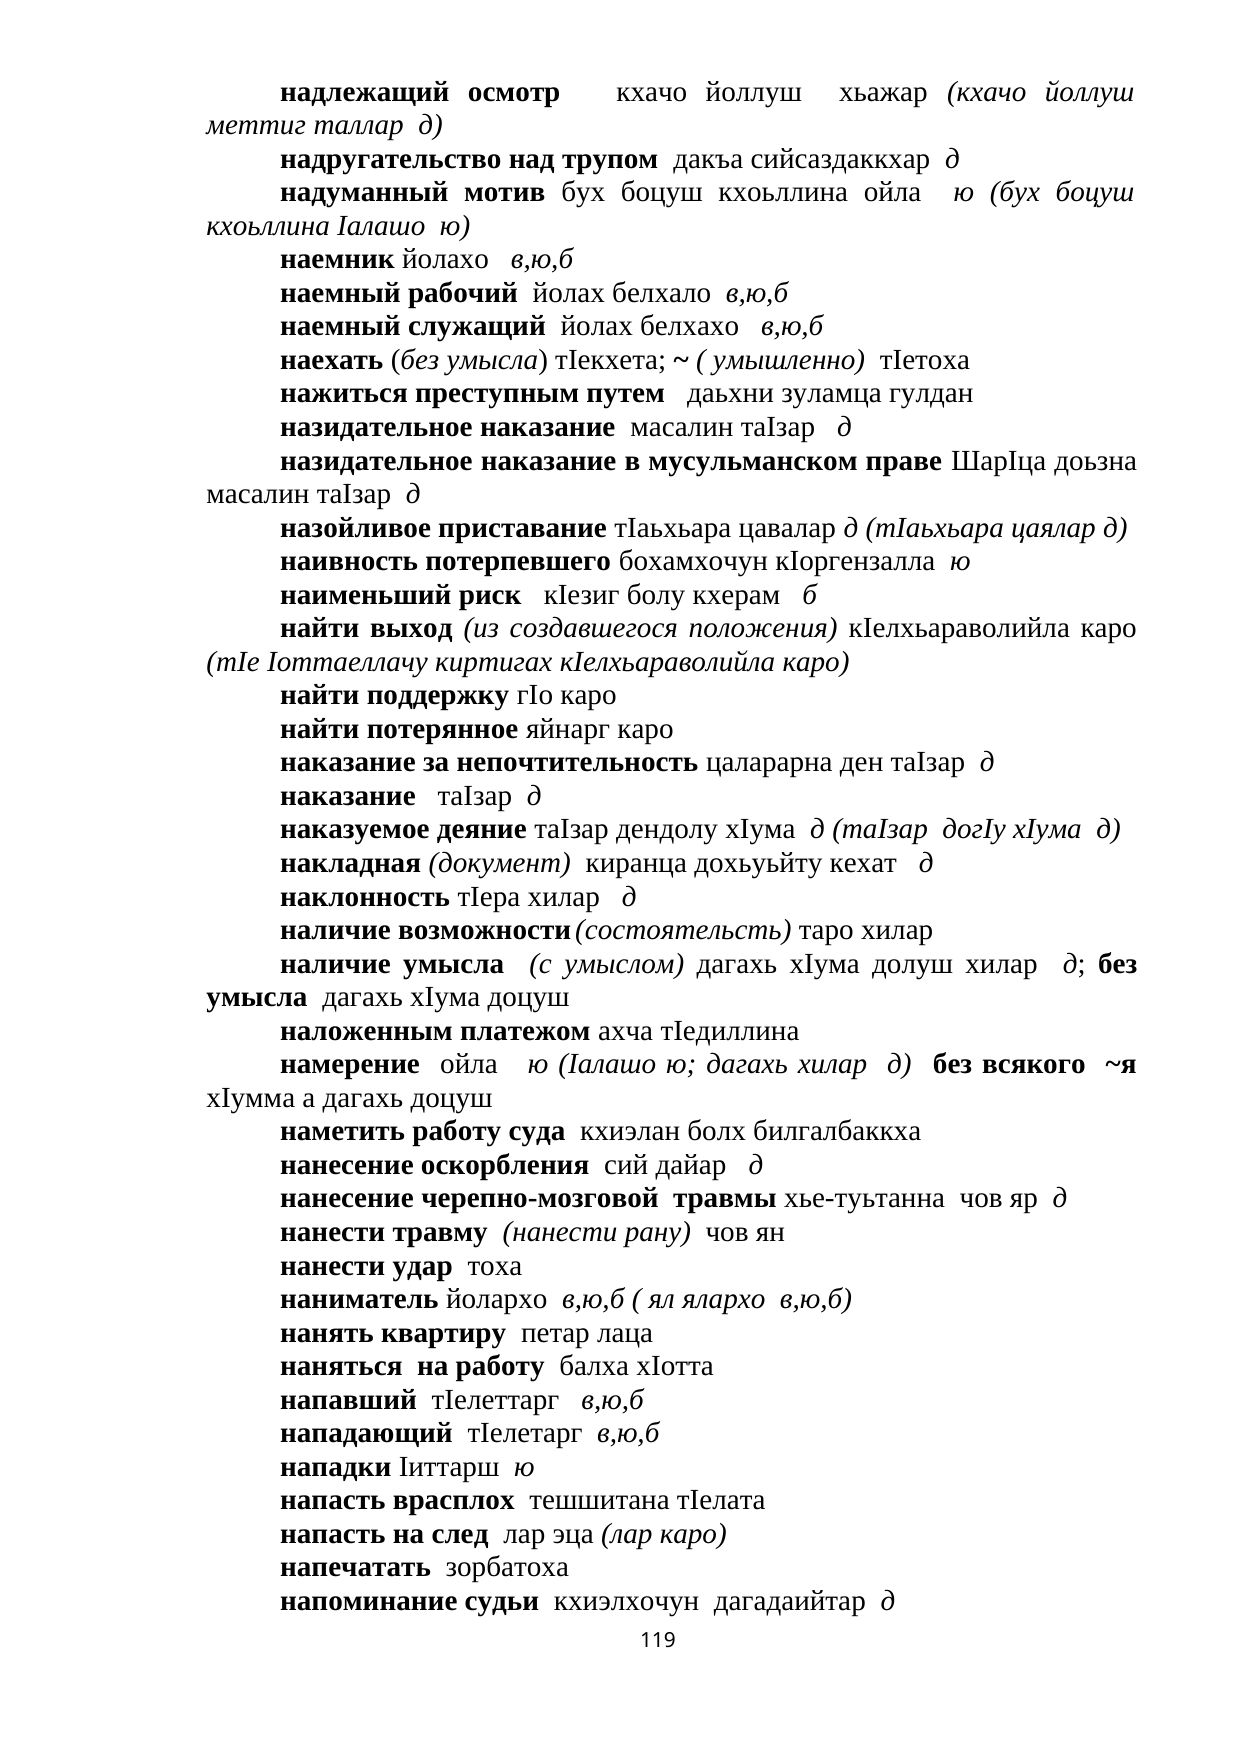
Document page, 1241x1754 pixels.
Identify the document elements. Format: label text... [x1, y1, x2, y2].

text нападающий тӀелетарг в,ю,б [206, 1415, 1137, 1449]
text найти поддержку гӀо каро [206, 677, 1137, 711]
text наемный рабочий йолах белхало в,ю,б [206, 275, 1137, 308]
text наличие умысла (с умыслом) дагахь хӀума долуш хилар д; без умысла дагахь хӀума доцуш [206, 946, 1137, 1013]
text напасть врасплох тешшитана тӀелата [206, 1482, 1137, 1516]
text нанести травму (нанести рану) чов ян [206, 1214, 1137, 1248]
text намерение ойла ю (Ӏалашо ю; дагахь хилар д) без всякого ~я хӀумма а дагахь доцуш [206, 1046, 1137, 1113]
text назойливое приставание тӀаьхьара цавалар д (тӀаьхьара цаялар д) [206, 510, 1137, 543]
text нанять квартиру петар лаца [206, 1315, 1137, 1348]
text нажиться преступным путем даьхни зуламца гулдан [206, 376, 1137, 409]
text надругательство над трупом дакъа сийсаздаккхар д [206, 141, 1137, 174]
text наниматель йолархо в,ю,б ( ял ялархо в,ю,б) [206, 1281, 1137, 1315]
text наименьший риск кӀезиг болу кхерам б [206, 577, 1137, 610]
text напоминание судьи кхиэлхочун дагадаийтар д [206, 1583, 1137, 1617]
text наехать (без умысла) тӀекхета; ~ ( умышленно) тӀетоха [206, 342, 1137, 376]
text наемный служащий йолах белхахо в,ю,б [206, 308, 1137, 342]
text наложенным платежом ахча тӀедиллина [206, 1013, 1137, 1046]
text назидательное наказание в мусульманском праве ШарIца доьзна масалин таӀзар д [206, 443, 1137, 510]
text нанести удар тоха [206, 1248, 1137, 1281]
text нанесение оскорбления сий дайар д [206, 1147, 1137, 1181]
text наказуемое деяние таӀзар дендолу хӀума д (таӀзар догӀу хӀума д) [206, 812, 1137, 845]
text надуманный мотив бух боцуш кхоьллина ойла ю (бух боцуш кхоьллина Ӏалашо ю) [206, 174, 1137, 241]
text наказание таӀзар д [206, 778, 1137, 812]
text назидательное наказание масалин таӀзар д [206, 409, 1137, 443]
text наметить работу суда кхиэлан болх билгалбаккха [206, 1113, 1137, 1147]
text наемник йолахо в,ю,б [206, 241, 1137, 275]
text наличие возможности (состоятельсть) таро хилар [206, 912, 1137, 946]
text нападки Ӏиттарш ю [206, 1449, 1137, 1482]
text найти потерянное яйнарг каро [206, 711, 1137, 744]
text наклонность тӀера хилар д [206, 879, 1137, 912]
text нанесение черепно-мозговой травмы хье-туьтанна чов яр д [206, 1181, 1137, 1214]
text напасть на след лар эца (лар каро) [206, 1516, 1137, 1549]
text наняться на работу балха хӀотта [206, 1348, 1137, 1382]
text накладная (документ) киранца дохьуьйту кехат д [206, 845, 1137, 879]
text найти выход (из создавшегося положения) кӀелхьараволийла каро (тӀе Ӏоттаеллачу киртигах кӀелхьараволийла каро) [206, 610, 1137, 677]
text напавший тӀелеттарг в,ю,б [206, 1382, 1137, 1415]
text наивность потерпевшего бохамхочун кӀоргензалла ю [206, 543, 1137, 577]
text надлежащий осмотр кхачо йоллуш хьажар (кхачо йоллуш меттиг таллар д) [206, 74, 1137, 141]
text наказание за непочтительность цаларарна ден таӀзар д [206, 744, 1137, 778]
text напечатать зорбатоха [206, 1549, 1137, 1583]
